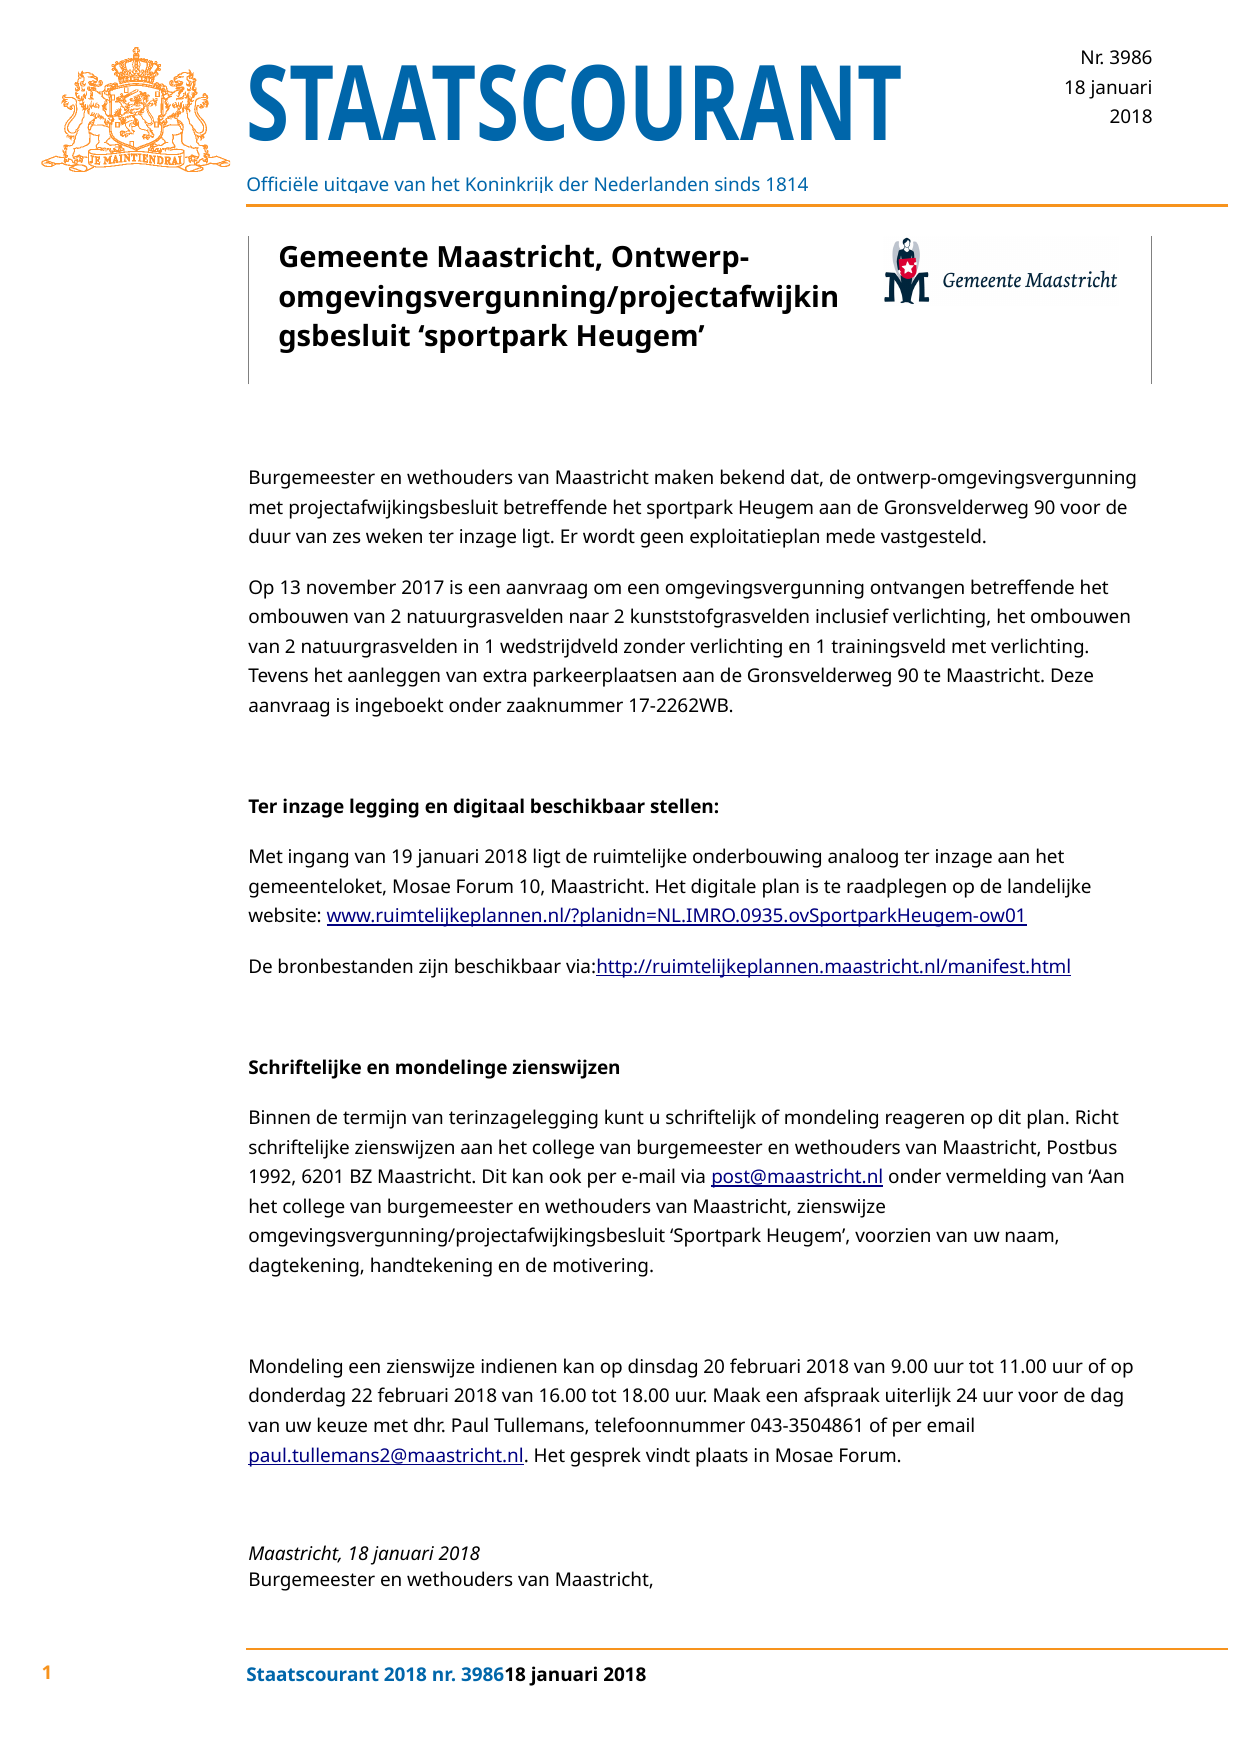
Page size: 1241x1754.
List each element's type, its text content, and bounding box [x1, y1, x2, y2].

text Burgemeester en wethouders van Maastricht maken bekend dat, de ontwerp-omgevingsvergunning met projectafwijkingsbesluit betreffende het sportpark Heugem aan de Gronsvelderweg 90 voor de duur van zes weken ter inzage ligt. Er wordt geen exploitatieplan mede vastgesteld. [248, 464, 1152, 549]
table_header Gemeente Maastricht, Ontwerp-omgevingsvergunning/projectafwijkingsbesluit ‘sportpark Heugem’ [249, 236, 850, 384]
text Ter inzage legging en digitaal beschikbaar stellen: [248, 793, 1152, 819]
text Maastricht, 18 januari 2018 [248, 1540, 1152, 1566]
picture [882, 236, 1119, 306]
text Met ingang van 19 januari 2018 ligt de ruimtelijke onderbouwing analoog ter inzage aan het gemeenteloket, Mosae Forum 10, Maastricht. Het digitale plan is te raadplegen op de landelijke website: www.ruimtelijkeplannen.nl/?planidn=NL.IMRO.0935.ovSportparkHeugem-ow01 [248, 843, 1152, 928]
text Burgemeester en wethouders van Maastricht, [248, 1566, 1152, 1592]
text Schriftelijke en mondelinge zienswijzen [248, 1054, 1152, 1080]
text Op 13 november 2017 is een aanvraag om een omgevingsvergunning ontvangen betreffende het ombouwen van 2 natuurgrasvelden naar 2 kunststofgrasvelden inclusief verlichting, het ombouwen van 2 natuurgrasvelden in 1 wedstrijdveld zonder verlichting en 1 trainingsveld met verlichting. Tevens het aanleggen van extra parkeerplaatsen aan de Gronsvelderweg 90 te Maastricht. Deze aanvraag is ingeboekt onder zaaknummer 17-2262WB. [248, 574, 1152, 718]
text Binnen de termijn van terinzagelegging kunt u schriftelijk of mondeling reageren op dit plan. Richt schriftelijke zienswijzen aan het college van burgemeester en wethouders van Maastricht, Postbus 1992, 6201 BZ Maastricht. Dit kan ook per e-mail via post@maastricht.nl onder vermelding van ‘Aan het college van burgemeester en wethouders van Maastricht, zienswijze omgevingsvergunning/projectafwijkingsbesluit ‘Sportpark Heugem’, voorzien van uw naam, dagtekening, handtekening en de motivering. [248, 1104, 1152, 1278]
text De bronbestanden zijn beschikbaar via:http://ruimtelijkeplannen.maastricht.nl/manifest.html [248, 953, 1152, 979]
picture [41, 47, 231, 172]
table_header [850, 236, 1151, 384]
text Mondeling een zienswijze indienen kan op dinsdag 20 februari 2018 van 9.00 uur tot 11.00 uur of op donderdag 22 februari 2018 van 16.00 tot 18.00 uur. Maak een afspraak uiterlijk 24 uur voor de dag van uw keuze met dhr. Paul Tullemans, telefoonnummer 043-3504861 of per email paul.tullemans2@maastricht.nl. Het gesprek vindt plaats in Mosae Forum. [248, 1353, 1152, 1468]
